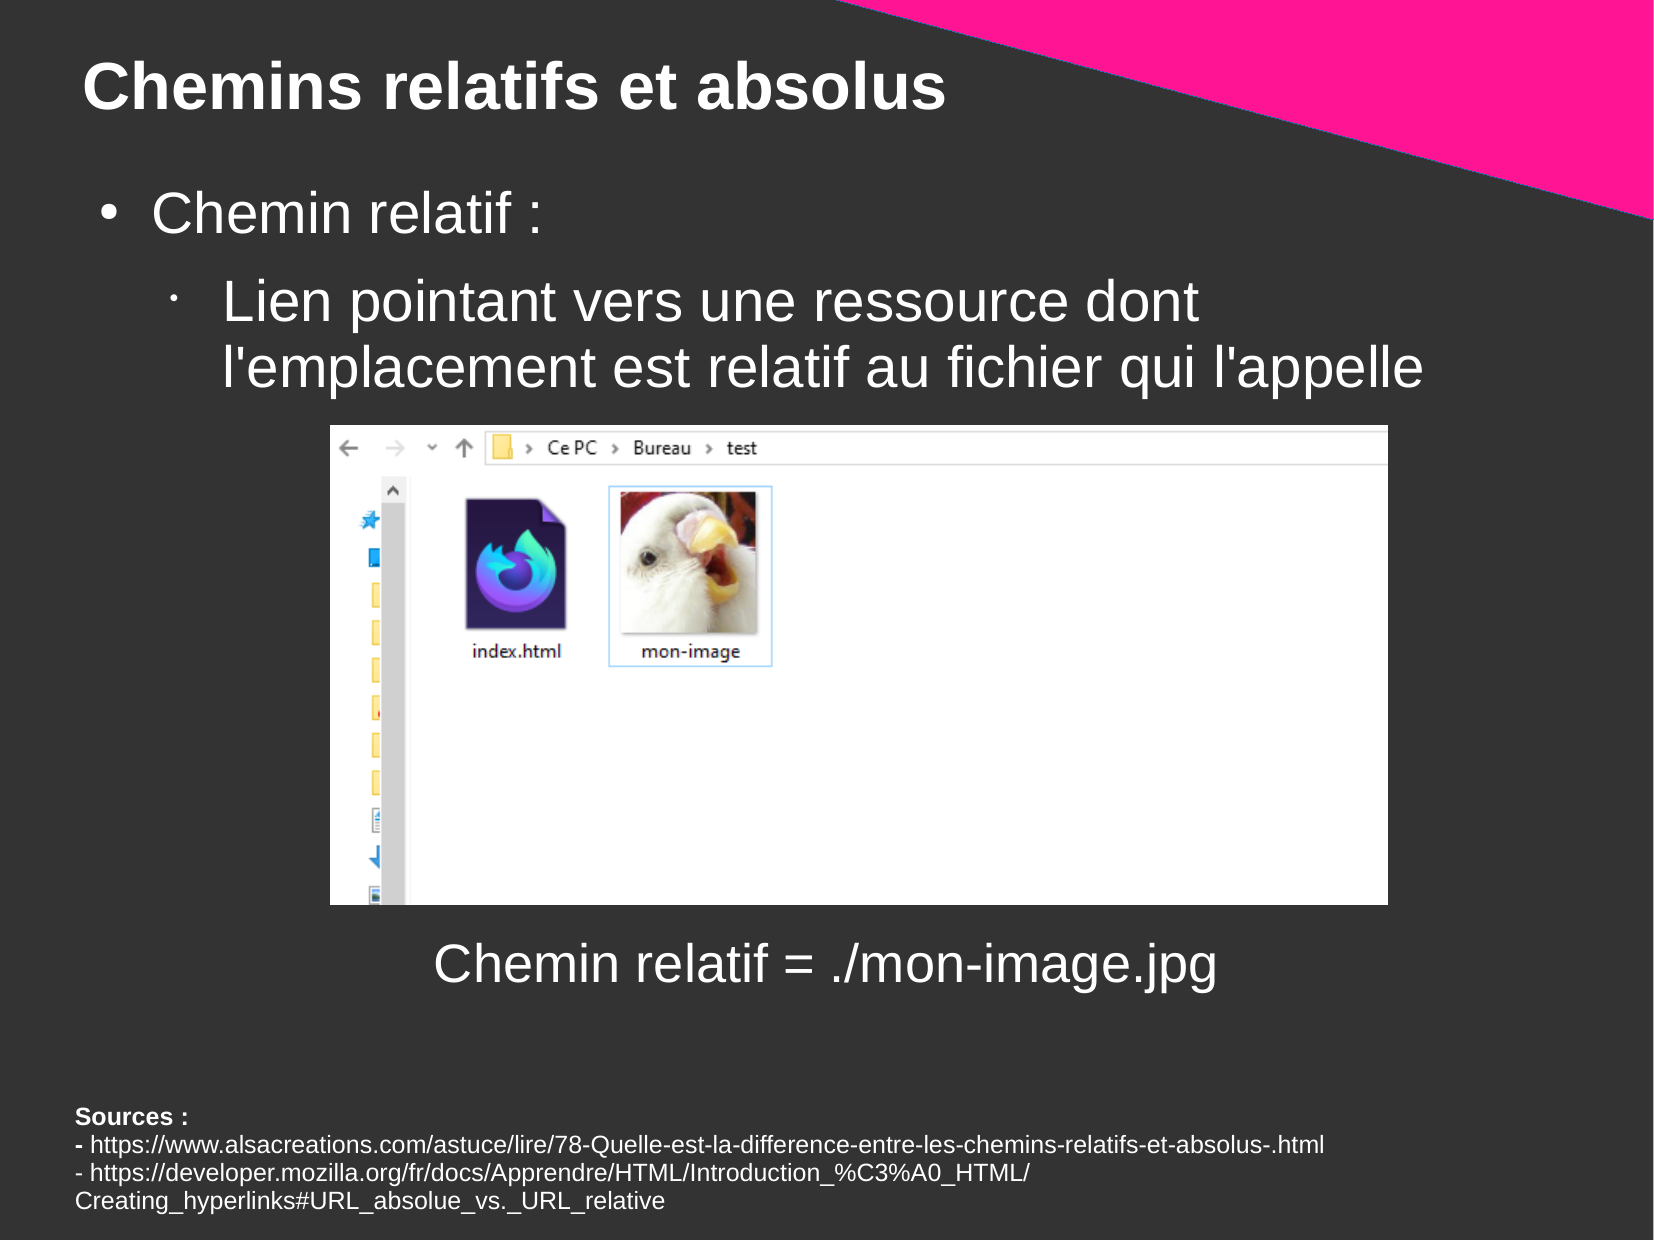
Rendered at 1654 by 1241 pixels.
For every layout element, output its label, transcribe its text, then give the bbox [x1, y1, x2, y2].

text_box [836, 0, 1654, 220]
title Chemin relatif = ./mon-image.jpg [358, 933, 1296, 1016]
list Chemin relatif : Lien pointant vers une ressource dont l'emplacement est relatif au fichier qui l'appelle [80, 180, 1546, 402]
text_box Sources : - https://www.alsacreations.com/astuce/lire/78-Quelle-est-la-difference-entre-les-chemins-relatifs-et-absolus-.html - https://developer.mozilla.org/fr/docs/Apprendre/HTML/Introduction_%C3%A0_HTML/Creating_hyperlinks#URL_absolue_vs._URL_relative [60, 1095, 1546, 1241]
picture [330, 425, 1388, 905]
title Chemins relatifs et absolus [82, 49, 1571, 162]
